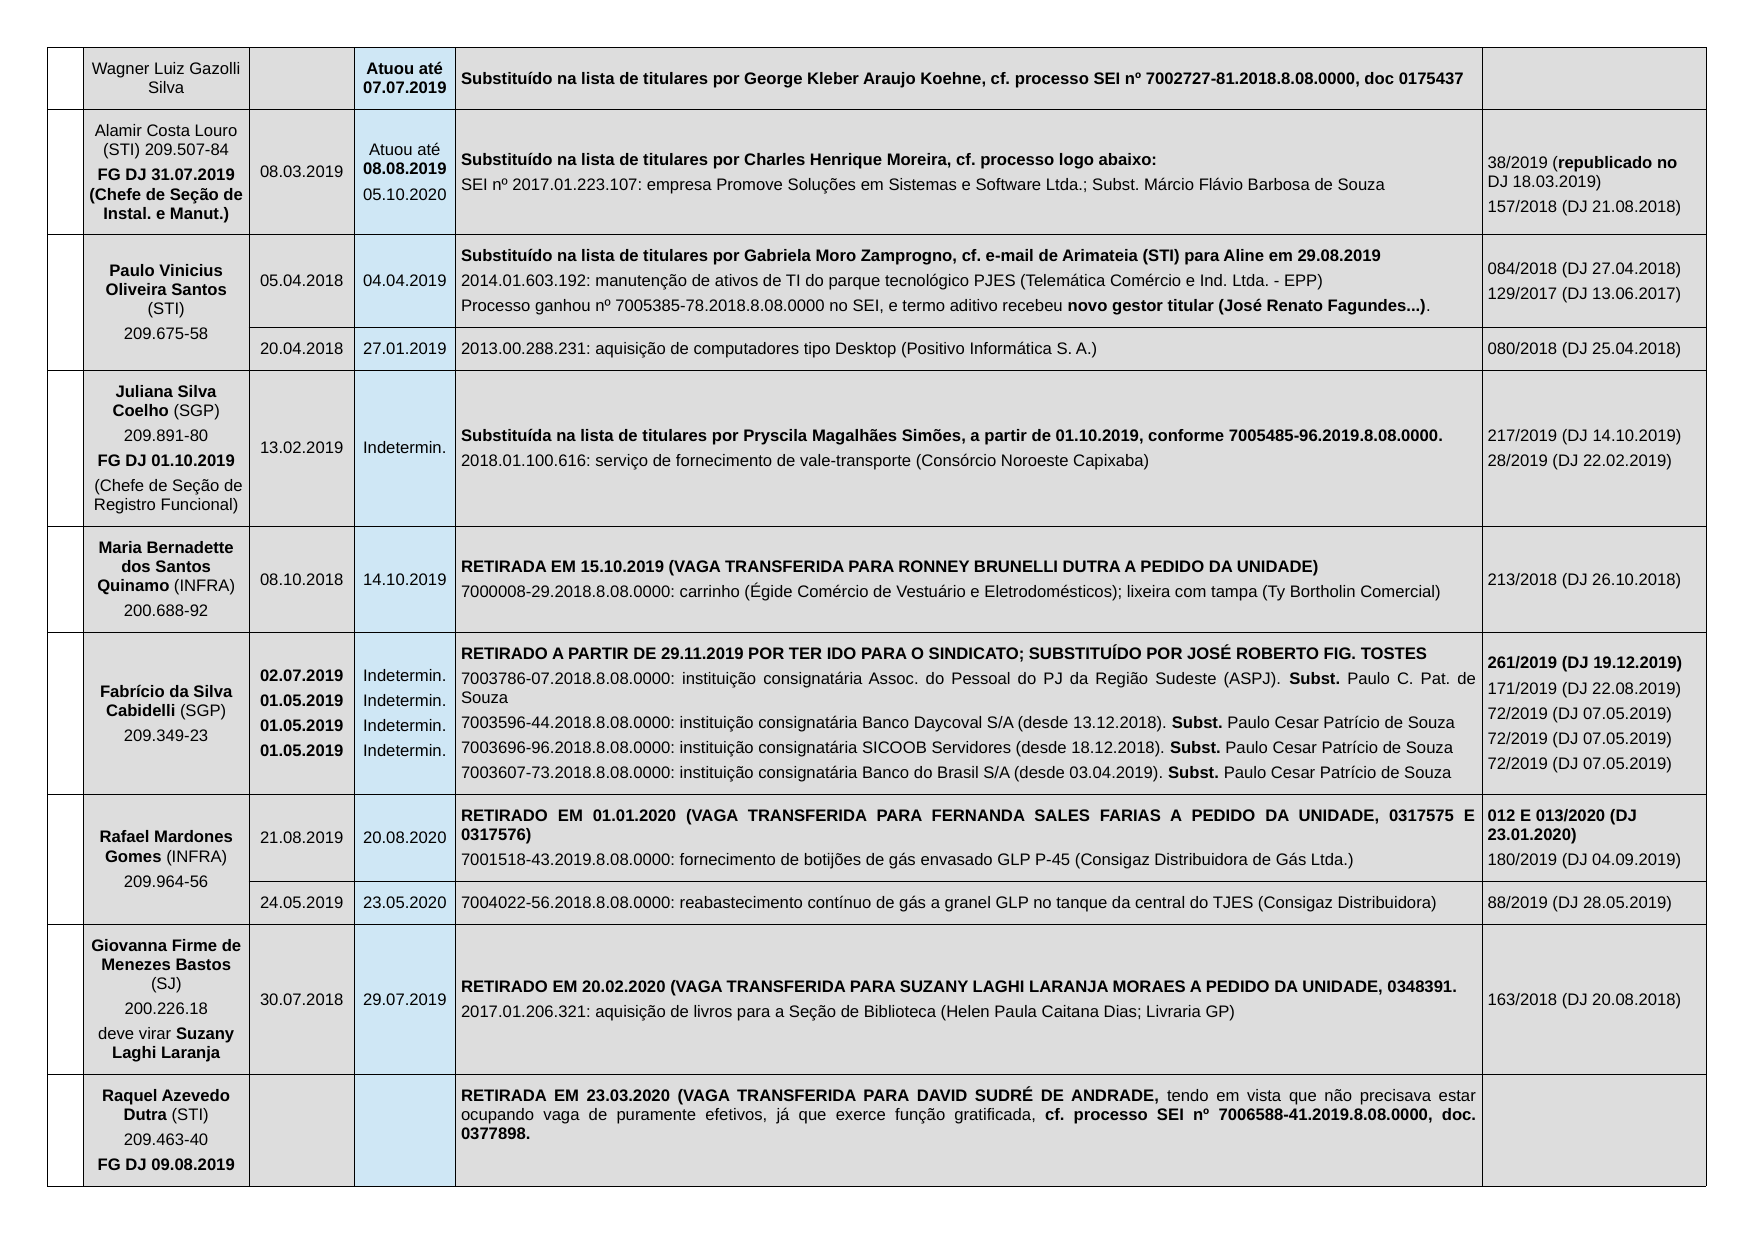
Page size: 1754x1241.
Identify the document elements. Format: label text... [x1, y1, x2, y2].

table_cell 163/2018 (DJ 20.08.2018) [1483, 925, 1706, 1074]
table_cell [48, 633, 83, 794]
table_cell [48, 235, 83, 370]
table_cell RETIRADA EM 23.03.2020 (VAGA TRANSFERIDA PARA DAVID SUDRÉ DE ANDRADE, tendo em vista que não precisava estar ocupando vaga de puramente efetivos, já que exerce função gratificada, cf. processo SEI nº 7006588-41.2019.8.08.0000, doc. 0377898. [456, 1075, 1482, 1186]
table_cell [355, 1075, 455, 1186]
table_cell 261/2019 (DJ 19.12.2019) 171/2019 (DJ 22.08.2019) 72/2019 (DJ 07.05.2019) 72/2019 (DJ 07.05.2019) 72/2019 (DJ 07.05.2019) [1483, 633, 1706, 794]
table_cell Atuou até 08.08.2019 05.10.2020 [355, 110, 455, 234]
table_cell Substituído na lista de titulares por Charles Henrique Moreira, cf. processo logo abaixo: SEI nº 2017.01.223.107: empresa Promove Soluções em Sistemas e Software Ltda.; Subst. Márcio Flávio Barbosa de Souza [456, 110, 1482, 234]
table_cell Substituído na lista de titulares por Gabriela Moro Zamprogno, cf. e-mail de Arimateia (STI) para Aline em 29.08.2019 2014.01.603.192: manutenção de ativos de TI do parque tecnológico PJES (Telemática Comércio e Ind. Ltda. - EPP) Processo ganhou nº 7005385-78.2018.8.08.0000 no SEI, e termo aditivo recebeu novo gestor titular (José Renato Fagundes...). [456, 235, 1482, 327]
table_cell 217/2019 (DJ 14.10.2019) 28/2019 (DJ 22.02.2019) [1483, 371, 1706, 526]
table_cell 27.01.2019 [355, 328, 455, 370]
table_cell 24.05.2019 [250, 882, 354, 924]
table_cell 7004022-56.2018.8.08.0000: reabastecimento contínuo de gás a granel GLP no tanque da central do TJES (Consigaz Distribuidora) [456, 882, 1482, 924]
table_cell 20.08.2020 [355, 795, 455, 881]
table_cell Atuou até 07.07.2019 [355, 48, 455, 109]
table_cell 04.04.2019 [355, 235, 455, 327]
table_cell [1483, 48, 1706, 109]
table_cell Substituída na lista de titulares por Pryscila Magalhães Simões, a partir de 01.10.2019, conforme 7005485-96.2019.8.08.0000. 2018.01.100.616: serviço de fornecimento de vale-transporte (Consórcio Noroeste Capixaba) [456, 371, 1482, 526]
table_cell Substituído na lista de titulares por George Kleber Araujo Koehne, cf. processo SEI nº 7002727-81.2018.8.08.0000, doc 0175437 [456, 48, 1482, 109]
table_cell 23.05.2020 [355, 882, 455, 924]
table_cell 20.04.2018 [250, 328, 354, 370]
table_cell 05.04.2018 [250, 235, 354, 327]
table_cell 14.10.2019 [355, 527, 455, 632]
table_cell 02.07.2019 01.05.2019 01.05.2019 01.05.2019 [250, 633, 354, 794]
table_cell [48, 925, 83, 1074]
table_cell [1483, 1075, 1706, 1186]
table_cell 13.02.2019 [250, 371, 354, 526]
table_cell RETIRADO EM 01.01.2020 (VAGA TRANSFERIDA PARA FERNANDA SALES FARIAS A PEDIDO DA UNIDADE, 0317575 E 0317576) 7001518-43.2019.8.08.0000: fornecimento de botijões de gás envasado GLP P-45 (Consigaz Distribuidora de Gás Ltda.) [456, 795, 1482, 881]
table_cell [48, 48, 83, 109]
table_cell 30.07.2018 [250, 925, 354, 1074]
table_cell Alamir Costa Louro (STI) 209.507-84 FG DJ 31.07.2019 (Chefe de Seção de Instal. e Manut.) [84, 110, 249, 234]
table_cell RETIRADA EM 15.10.2019 (VAGA TRANSFERIDA PARA RONNEY BRUNELLI DUTRA A PEDIDO DA UNIDADE) 7000008-29.2018.8.08.0000: carrinho (Égide Comércio de Vestuário e Eletrodomésticos); lixeira com tampa (Ty Bortholin Comercial) [456, 527, 1482, 632]
table_cell [48, 1075, 83, 1186]
table_cell Indetermin. Indetermin. Indetermin. Indetermin. [355, 633, 455, 794]
table_cell Rafael Mardones Gomes (INFRA) 209.964-56 [84, 795, 249, 924]
table_cell [48, 110, 83, 234]
table_cell RETIRADO EM 20.02.2020 (VAGA TRANSFERIDA PARA SUZANY LAGHI LARANJA MORAES A PEDIDO DA UNIDADE, 0348391. 2017.01.206.321: aquisição de livros para a Seção de Biblioteca (Helen Paula Caitana Dias; Livraria GP) [456, 925, 1482, 1074]
table_cell 012 E 013/2020 (DJ 23.01.2020) 180/2019 (DJ 04.09.2019) [1483, 795, 1706, 881]
table_cell Wagner Luiz Gazolli Silva [84, 48, 249, 109]
table_cell 213/2018 (DJ 26.10.2018) [1483, 527, 1706, 632]
table_cell [250, 1075, 354, 1186]
table_cell Giovanna Firme de Menezes Bastos (SJ) 200.226.18 deve virar Suzany Laghi Laranja [84, 925, 249, 1074]
table_cell Paulo Vinicius Oliveira Santos (STI) 209.675-58 [84, 235, 249, 370]
table_cell Juliana Silva Coelho (SGP) 209.891-80 FG DJ 01.10.2019 (Chefe de Seção de Registro Funcional) [84, 371, 249, 526]
table_cell 21.08.2019 [250, 795, 354, 881]
table_cell 2013.00.288.231: aquisição de computadores tipo Desktop (Positivo Informática S. A.) [456, 328, 1482, 370]
table_cell 08.03.2019 [250, 110, 354, 234]
table_cell 88/2019 (DJ 28.05.2019) [1483, 882, 1706, 924]
table_cell Maria Bernadette dos Santos Quinamo (INFRA) 200.688-92 [84, 527, 249, 632]
table_cell [48, 795, 83, 924]
table_cell 29.07.2019 [355, 925, 455, 1074]
table_cell Indetermin. [355, 371, 455, 526]
table_cell [48, 527, 83, 632]
table_cell [250, 48, 354, 109]
table_cell 38/2019 (republicado no DJ 18.03.2019) 157/2018 (DJ 21.08.2018) [1483, 110, 1706, 234]
table_cell 084/2018 (DJ 27.04.2018) 129/2017 (DJ 13.06.2017) [1483, 235, 1706, 327]
table_cell 08.10.2018 [250, 527, 354, 632]
table_cell RETIRADO A PARTIR DE 29.11.2019 POR TER IDO PARA O SINDICATO; SUBSTITUÍDO POR JOSÉ ROBERTO FIG. TOSTES 7003786-07.2018.8.08.0000: instituição consignatária Assoc. do Pessoal do PJ da Região Sudeste (ASPJ). Subst. Paulo C. Pat. de Souza 7003596-44.2018.8.08.0000: instituição consignatária Banco Daycoval S/A (desde 13.12.2018). Subst. Paulo Cesar Patrício de Souza 7003696-96.2018.8.08.0000: instituição consignatária SICOOB Servidores (desde 18.12.2018). Subst. Paulo Cesar Patrício de Souza 7003607-73.2018.8.08.0000: instituição consignatária Banco do Brasil S/A (desde 03.04.2019). Subst. Paulo Cesar Patrício de Souza [456, 633, 1482, 794]
table_cell [48, 371, 83, 526]
table_cell 080/2018 (DJ 25.04.2018) [1483, 328, 1706, 370]
table_cell Fabrício da Silva Cabidelli (SGP) 209.349-23 [84, 633, 249, 794]
table_cell Raquel Azevedo Dutra (STI) 209.463-40 FG DJ 09.08.2019 [84, 1075, 249, 1186]
